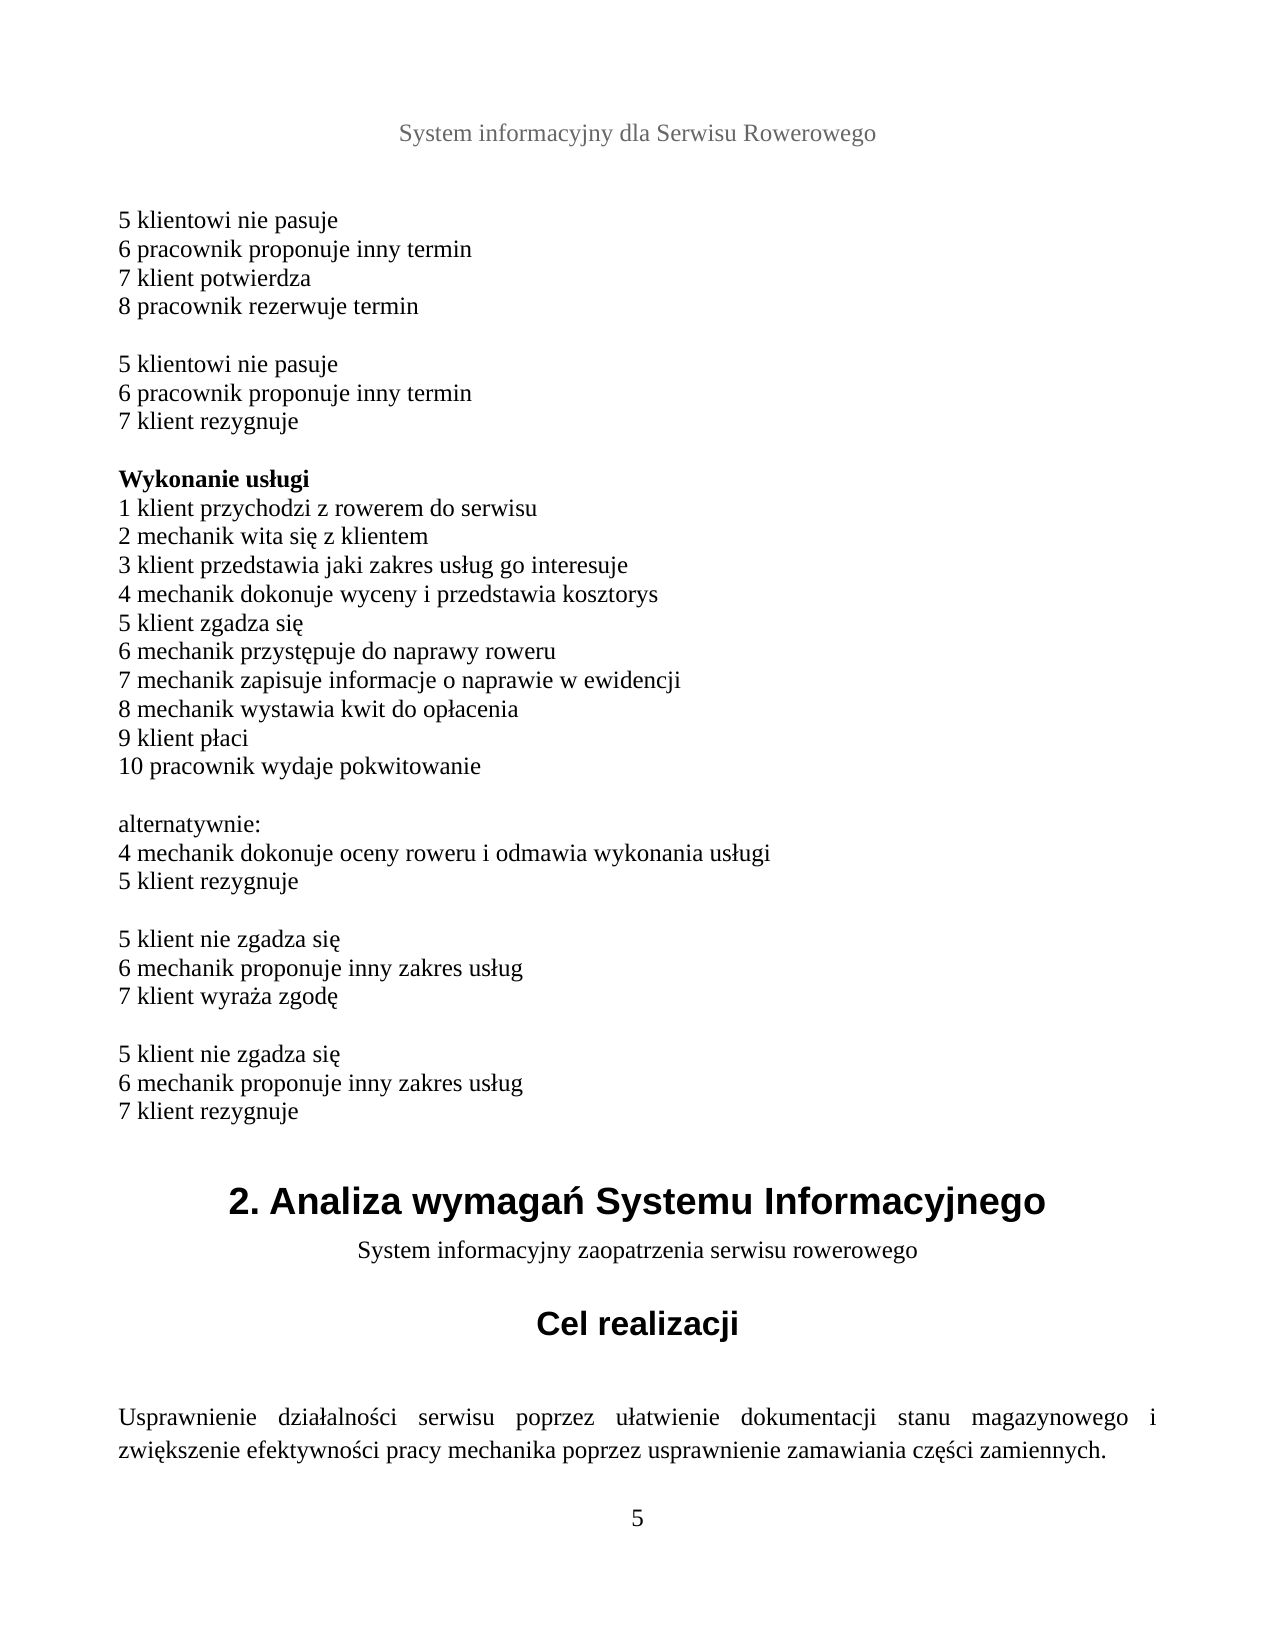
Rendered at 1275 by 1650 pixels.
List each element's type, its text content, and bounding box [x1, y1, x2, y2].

text 7 klient rezygnuje [118, 1096, 1157, 1125]
text 3 klient przedstawia jaki zakres usług go interesuje [118, 550, 1157, 579]
text 8 pracownik rezerwuje termin [118, 291, 1157, 320]
text Wykonanie usługi [118, 464, 1157, 493]
text 1 klient przychodzi z rowerem do serwisu [118, 493, 1157, 521]
text 6 pracownik proponuje inny termin [118, 234, 1157, 263]
text 9 klient płaci [118, 723, 1157, 751]
text 7 klient rezygnuje [118, 406, 1157, 435]
text 10 pracownik wydaje pokwitowanie [118, 751, 1157, 780]
text 4 mechanik dokonuje wyceny i przedstawia kosztorys [118, 579, 1157, 608]
text 5 klient nie zgadza się [118, 1039, 1157, 1068]
text 4 mechanik dokonuje oceny roweru i odmawia wykonania usługi [118, 838, 1157, 866]
subtitle 2. Analiza wymagań Systemu Informacyjnego [118, 1179, 1157, 1222]
text 7 mechanik zapisuje informacje o naprawie w ewidencji [118, 665, 1157, 694]
text 6 mechanik proponuje inny zakres usług [118, 953, 1157, 981]
text 5 klient nie zgadza się [118, 924, 1157, 953]
text 2 mechanik wita się z klientem [118, 521, 1157, 550]
subtitle Cel realizacji [118, 1303, 1157, 1342]
text 6 pracownik proponuje inny termin [118, 378, 1157, 406]
text 5 klient rezygnuje [118, 866, 1157, 895]
text 6 mechanik przystępuje do naprawy roweru [118, 636, 1157, 665]
text alternatywnie: [118, 809, 1157, 838]
text 7 klient potwierdza [118, 263, 1157, 291]
text 7 klient wyraża zgodę [118, 981, 1157, 1010]
text System informacyjny zaopatrzenia serwisu rowerowego [118, 1235, 1157, 1264]
text 6 mechanik proponuje inny zakres usług [118, 1068, 1157, 1096]
text 5 klientowi nie pasuje [118, 205, 1157, 234]
text 5 klientowi nie pasuje [118, 349, 1157, 378]
text Usprawnienie działalności serwisu poprzez ułatwienie dokumentacji stanu magazynowego i zwiększenie efektywności pracy mechanika poprzez usprawnienie zamawiania części zamiennych. [118, 1402, 1157, 1464]
text 5 klient zgadza się [118, 608, 1157, 636]
text 8 mechanik wystawia kwit do opłacenia [118, 694, 1157, 723]
